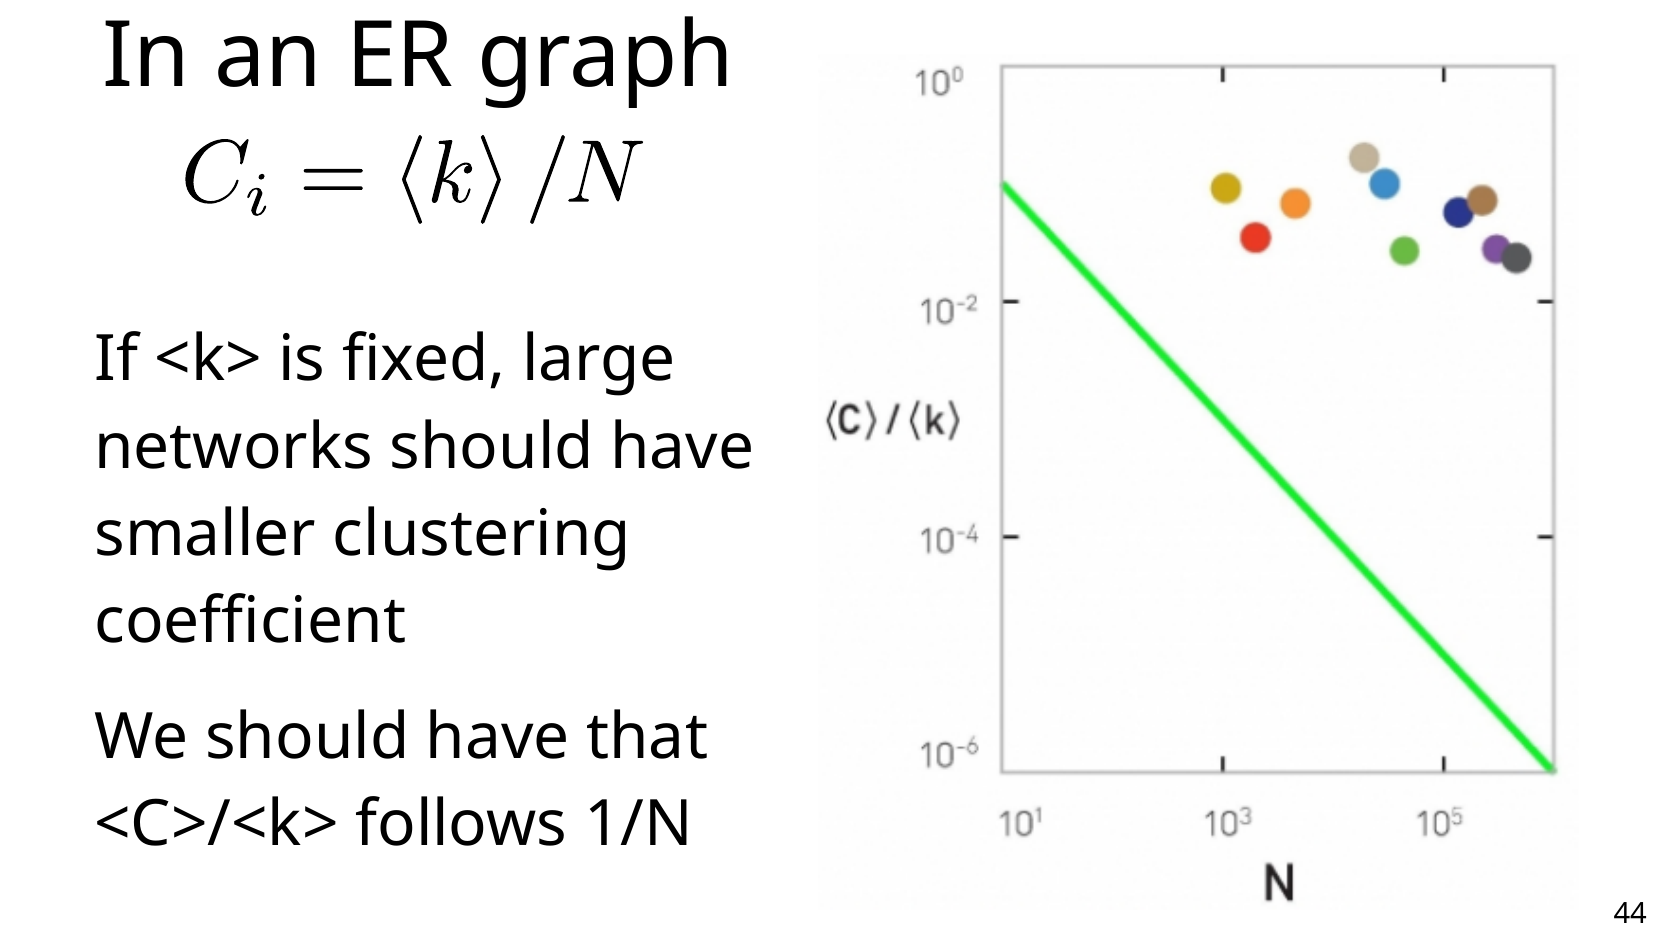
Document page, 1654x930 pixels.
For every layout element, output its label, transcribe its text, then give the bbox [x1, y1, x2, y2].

title In an ER graph [17, 1, 821, 225]
list If <k> is fixed, large networks should have smaller clustering coefficient We should have that <C>/<k> follows 1/N [94, 312, 762, 868]
text_box [180, 134, 646, 224]
picture [818, 54, 1579, 910]
